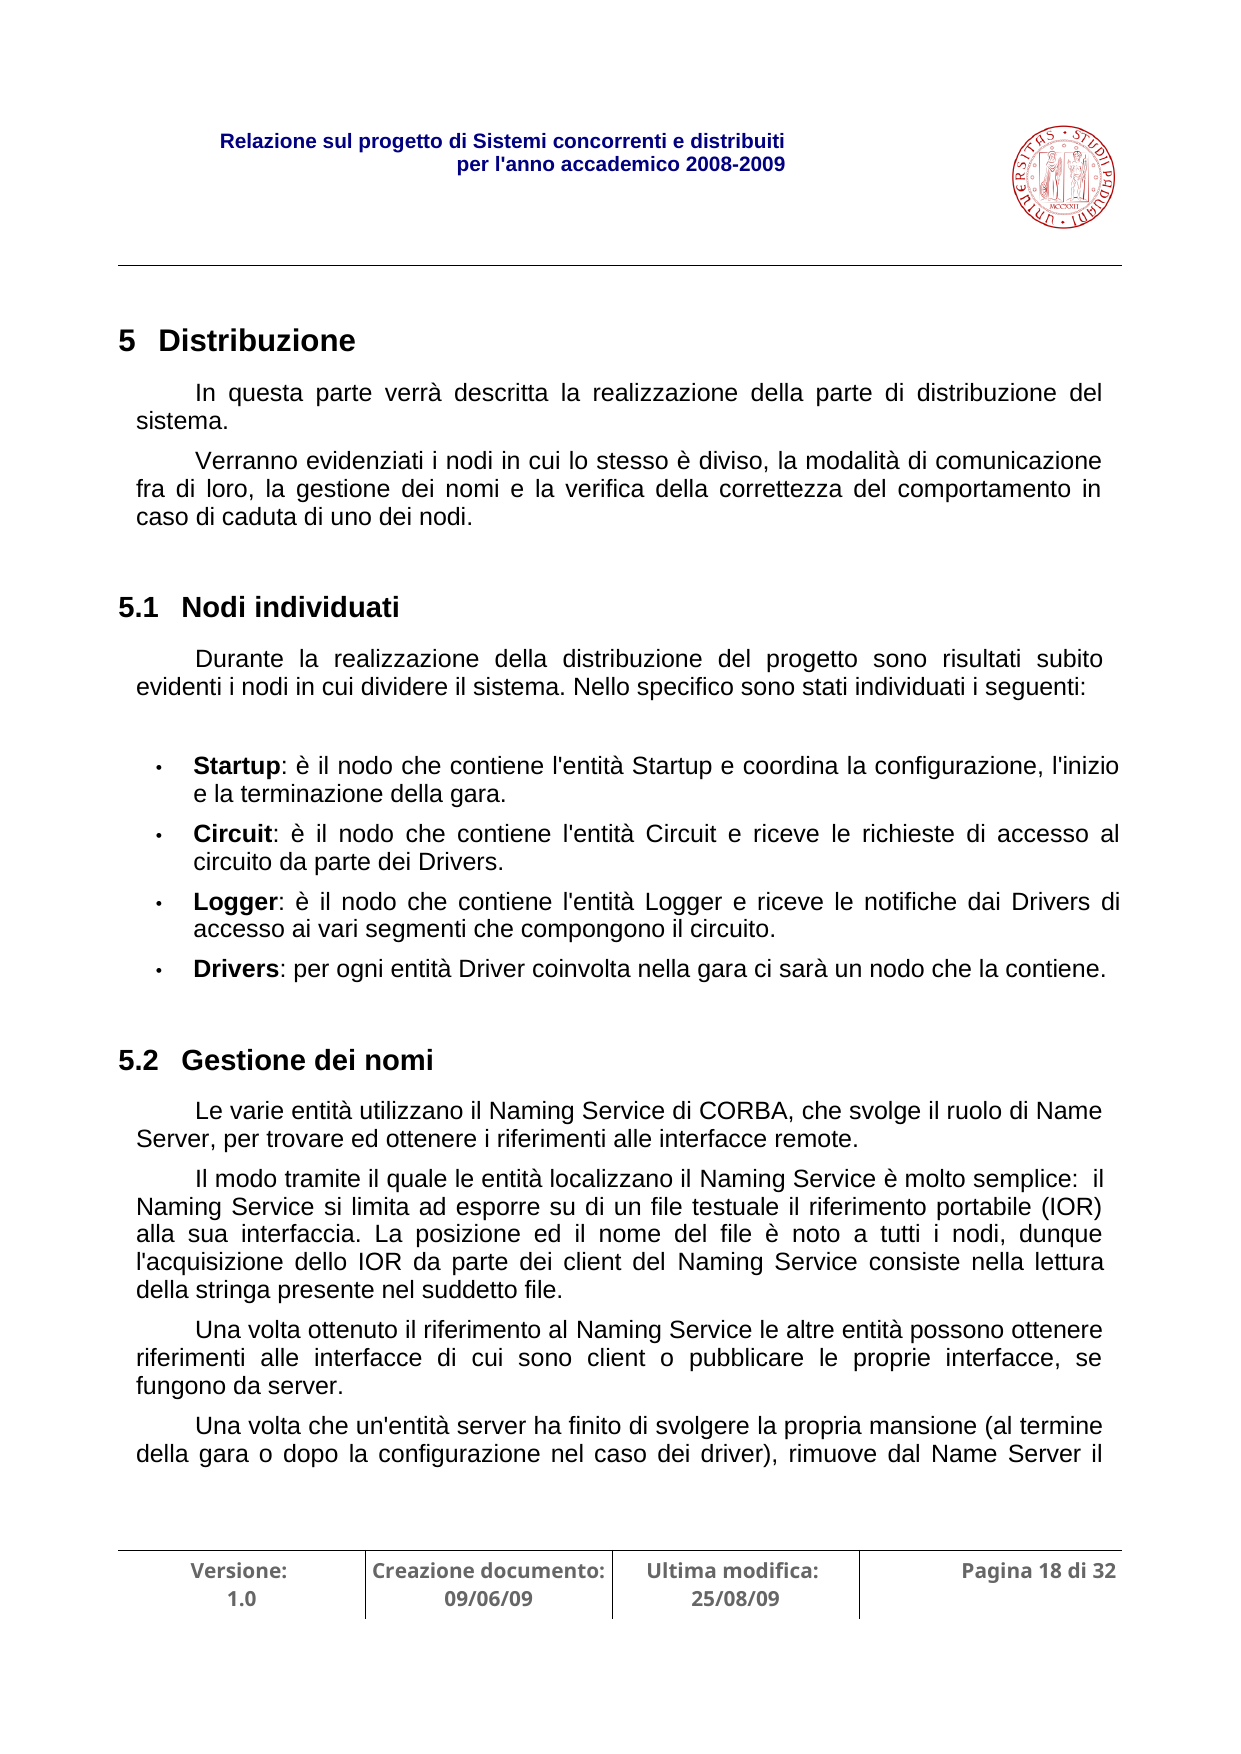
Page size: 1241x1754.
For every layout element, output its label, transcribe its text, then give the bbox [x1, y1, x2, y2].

list Logger: è il nodo che contiene l'entità Logger e riceve le notifiche dai Drivers di accesso ai vari segmenti che compongono il circuito. [156, 887, 1122, 943]
subtitle Nodi individuati [118, 591, 1122, 624]
list Drivers: per ogni entità Driver coinvolta nella gara ci sarà un nodo che la contiene. [156, 955, 1122, 983]
text In questa parte verrà descritta la realizzazione della parte di distribuzione del sistema. [136, 379, 1104, 435]
list Startup: è il nodo che contiene l'entità Startup e coordina la configurazione, l'inizio e la terminazione della gara. [156, 752, 1122, 808]
text Il modo tramite il quale le entità localizzano il Naming Service è molto semplice: il Naming Service si limita ad esporre su di un file testuale il riferimento portabile (IOR) alla sua interfaccia. La posizione ed il nome del file è noto a tutti i nodi, dunque l'acquisizione dello IOR da parte dei client del Naming Service consiste nella lettura della stringa presente nel suddetto file. [136, 1164, 1104, 1304]
text Durante la realizzazione della distribuzione del progetto sono risultati subito evidenti i nodi in cui dividere il sistema. Nello specifico sono stati individuati i seguenti: [136, 644, 1104, 700]
picture [1010, 123, 1117, 231]
subtitle Gestione dei nomi [118, 1043, 1122, 1076]
text Le varie entità utilizzano il Naming Service di CORBA, che svolge il ruolo di Name Server, per trovare ed ottenere i riferimenti alle interfacce remote. [136, 1097, 1104, 1153]
text Verranno evidenziati i nodi in cui lo stesso è diviso, la modalità di comunicazione fra di loro, la gestione dei nomi e la verifica della correttezza del comportamento in caso di caduta di uno dei nodi. [136, 447, 1104, 531]
text Una volta ottenuto il riferimento al Naming Service le altre entità possono ottenere riferimenti alle interfacce di cui sono client o pubblicare le proprie interfacce, se fungono da server. [136, 1316, 1104, 1400]
subtitle Distribuzione [118, 323, 1122, 358]
text Una volta che un'entità server ha finito di svolgere la propria mansione (al termine della gara o dopo la configurazione nel caso dei driver), rimuove dal Name Server il [136, 1412, 1104, 1467]
list Circuit: è il nodo che contiene l'entità Circuit e riceve le richieste di accesso al circuito da parte dei Drivers. [156, 819, 1122, 875]
